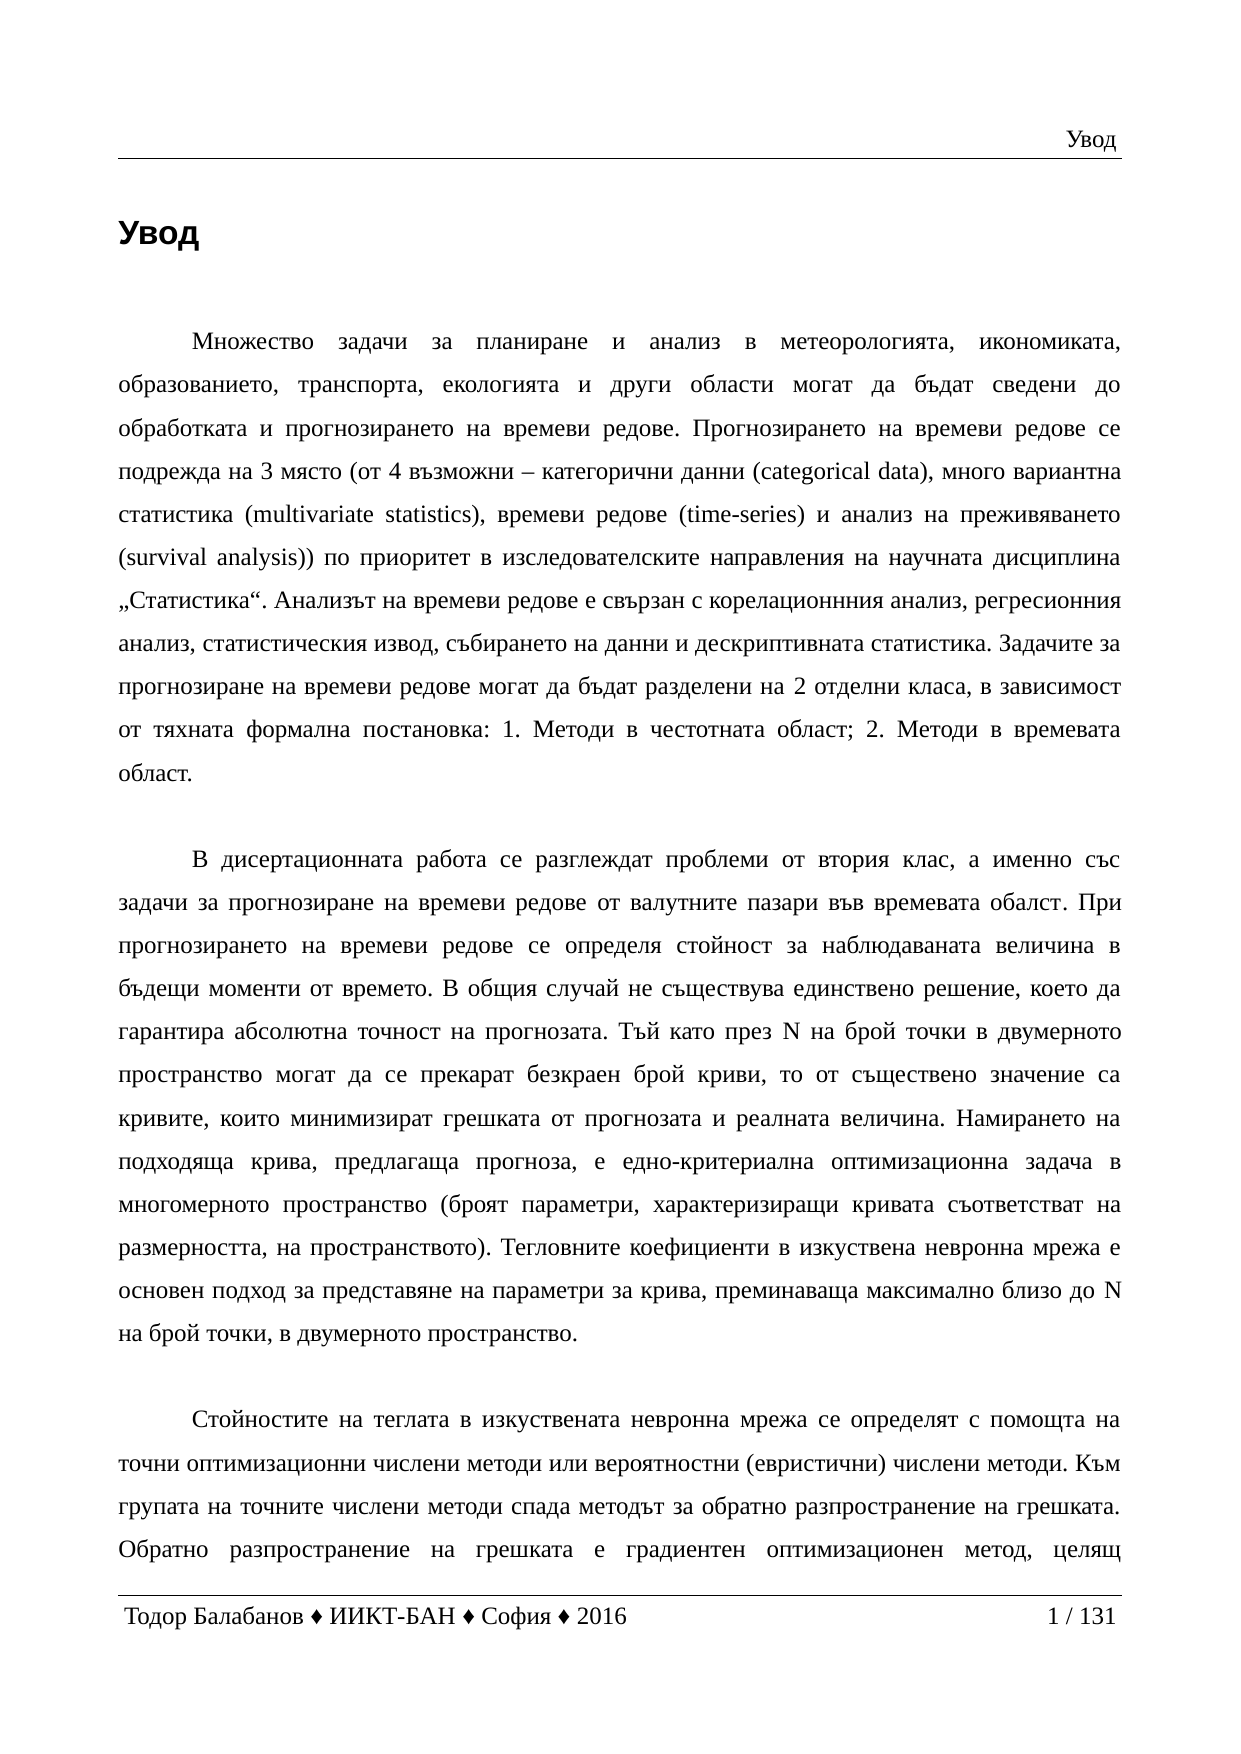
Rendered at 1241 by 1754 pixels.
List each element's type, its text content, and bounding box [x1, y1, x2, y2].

text Множество задачи за планиране и анализ в метеорологията, икономиката, образованието, транспорта, екологията и други области могат да бъдат сведени до обработката и прогнозирането на времеви редове. Прогнозирането на времеви редове се подрежда на 3 място (от 4 възможни – категорични данни (categorical data), много вариантна статистика (multivariate statistics), времеви редове (time-series) и анализ на преживяването (survival analysis)) по приоритет в изследователските направления на научната дисциплина „Статистика“. Анализът на времеви редове е свързан с корелационнния анализ, регресионния анализ, статистическия извод, събирането на данни и дескриптивната статистика. Задачите за прогнозиране на времеви редове могат да бъдат разделени на 2 отделни класа, в зависимост от тяхната формална постановка: 1. Методи в честотната област; 2. Методи в времевата област. [118, 326, 1122, 786]
subtitle Увод [118, 213, 1122, 252]
text Стойностите на теглата в изкуствената невронна мрежа се определят с помощта на точни оптимизационни числени методи или вероятностни (евристични) числени методи. Към групата на точните числени методи спада методът за обратно разпространение на грешката. Обратно разпространение на грешката е градиентен оптимизационен метод, целящ [118, 1404, 1122, 1563]
text В дисертационната работа се разглеждат проблеми от втория клас, а именно със задачи за прогнозиране на времеви редове от валутните пазари във времевата обалст. При прогнозирането на времеви редове се определя стойност за наблюдаваната величина в бъдещи моменти от времето. В общия случай не съществува единствено решение, което да гарантира абсолютна точност на прогнозата. Тъй като през N на брой точки в двумерното пространство могат да се прекарат безкраен брой криви, то от съществено значение са кривите, които минимизират грешката от прогнозата и реалната величина. Намирането на подходяща крива, предлагаща прогноза, е едно-критериална оптимизационна задача в многомерното пространство (броят параметри, характеризиращи кривата съответстват на размерността, на пространството). Тегловните коефициенти в изкуствена невронна мрежа е основен подход за представяне на параметри за крива, преминаваща максимално близо до N на брой точки, в двумерното пространство. [118, 844, 1122, 1347]
